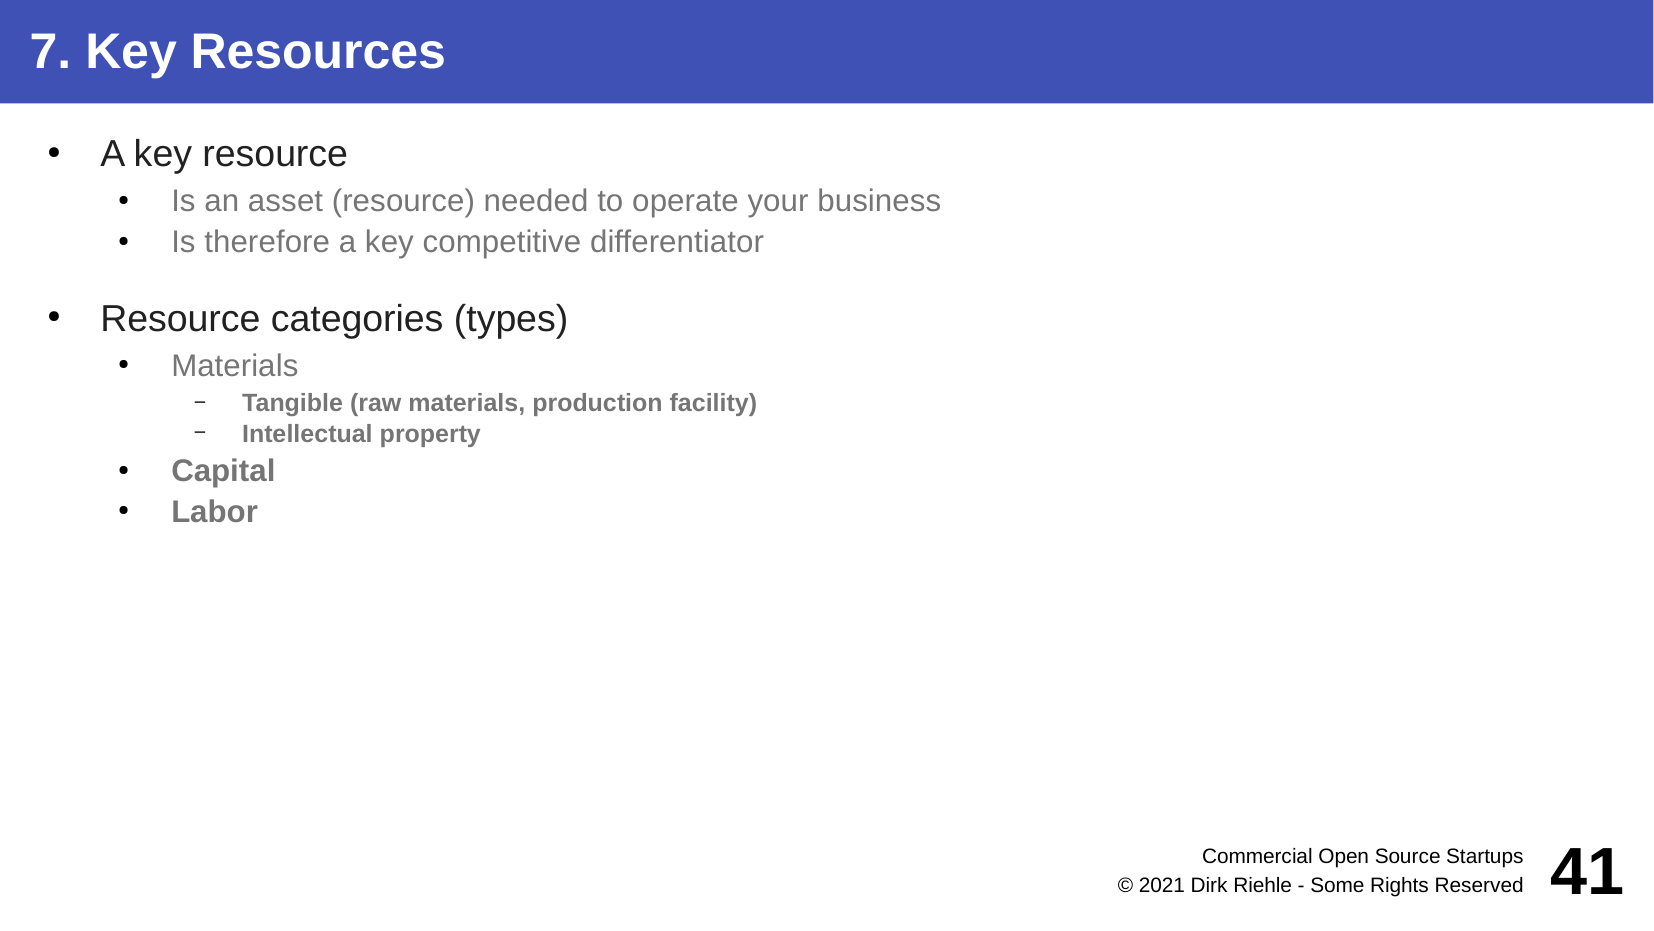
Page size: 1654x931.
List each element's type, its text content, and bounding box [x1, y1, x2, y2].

title 7. Key Resources [0, 0, 1654, 104]
list A key resource Is an asset (resource) needed to operate your business Is therefore a key competitive differentiator Resource categories (types) Materials Tangible (raw materials, production facility) Intellectual property Capital Labor [29, 132, 1625, 813]
